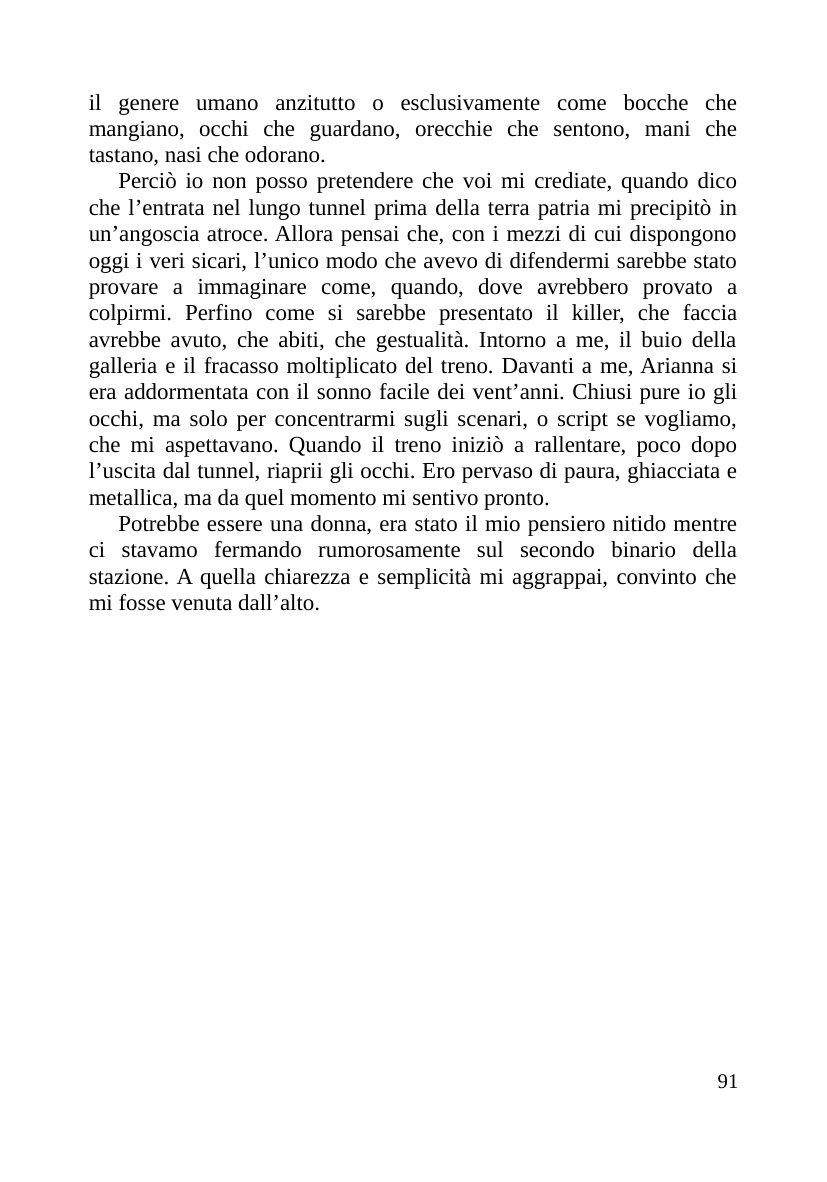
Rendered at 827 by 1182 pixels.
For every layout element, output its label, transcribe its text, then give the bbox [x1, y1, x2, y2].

text Perciò io non posso pretendere che voi mi crediate, quando dico che l’entrata nel lungo tunnel prima della terra patria mi precipitò in un’angoscia atroce. Allora pensai che, con i mezzi di cui dispongono oggi i veri sicari, l’unico modo che avevo di difendermi sarebbe stato provare a immaginare come, quando, dove avrebbero provato a colpirmi. Perfino come si sarebbe presentato il killer, che faccia avrebbe avuto, che abiti, che gestualità. Intorno a me, il buio della galleria e il fracasso moltiplicato del treno. Davanti a me, Arianna si era addormentata con il sonno facile dei vent’anni. Chiusi pure io gli occhi, ma solo per concentrarmi sugli scenari, o script se vogliamo, che mi aspettavano. Quando il treno iniziò a rallentare, poco dopo l’uscita dal tunnel, riaprii gli occhi. Ero pervaso di paura, ghiacciata e metallica, ma da quel momento mi sentivo pronto. [88, 168, 738, 510]
text Potrebbe essere una donna, era stato il mio pensiero nitido mentre ci stavamo fermando rumorosamente sul secondo binario della stazione. A quella chiarezza e semplicità mi aggrappai, convinto che mi fosse venuta dall’alto. [88, 510, 738, 616]
text il genere umano anzitutto o esclusivamente come bocche che mangiano, occhi che guardano, orecchie che sentono, mani che tastano, nasi che odorano. [88, 88, 738, 168]
